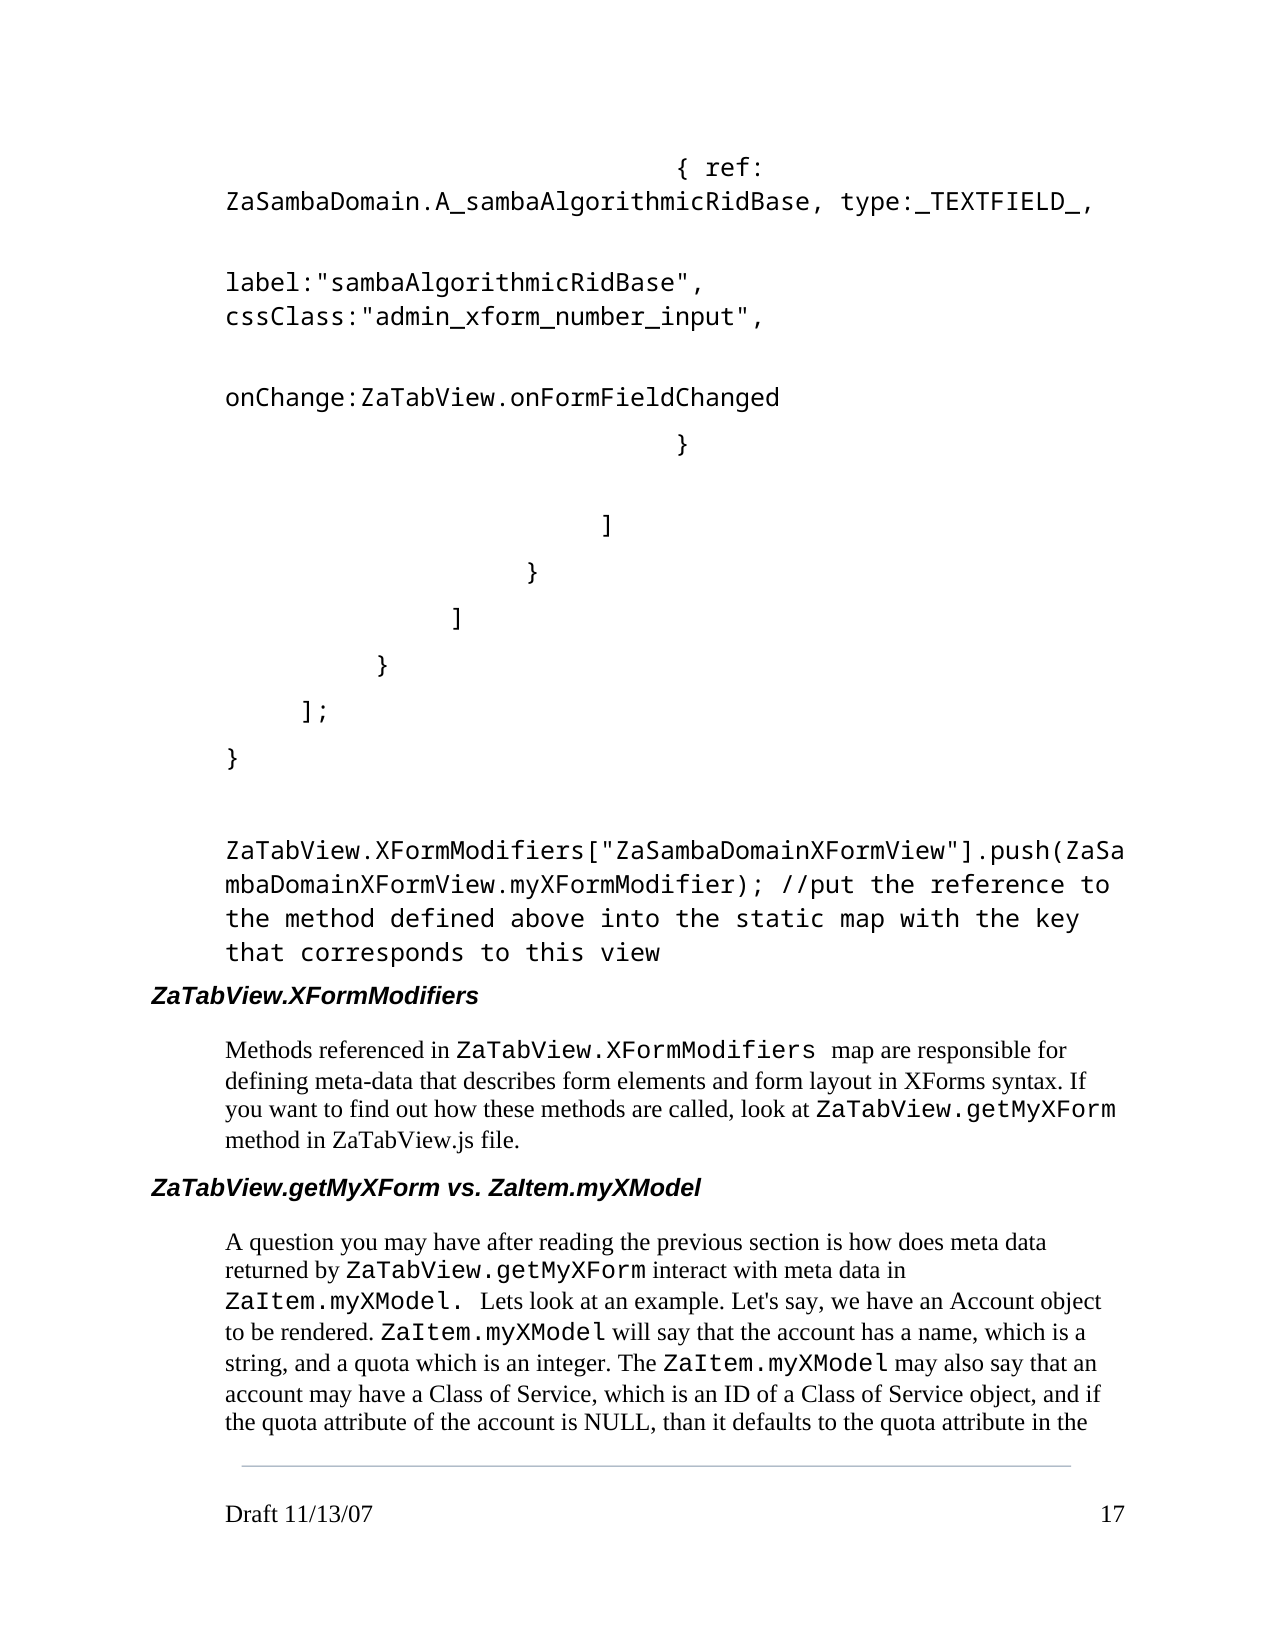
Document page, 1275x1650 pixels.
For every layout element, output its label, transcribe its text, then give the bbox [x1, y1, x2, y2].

subtitle ZaTabView.XFormModifiers [151, 981, 1125, 1010]
text label:"sambaAlgorithmicRidBase", cssClass:"admin_xform_number_input", [225, 231, 1125, 333]
text { ref: ZaSambaDomain.A_sambaAlgorithmicRidBase, type:_TEXTFIELD_, [225, 150, 1125, 218]
text Methods referenced in ZaTabView.XFormModifiers map are responsible for defining meta-data that describes form elements and form layout in XForms syntax. If you want to find out how these methods are called, look at ZaTabView.getMyXForm method in ZaTabView.js file. [225, 1035, 1125, 1154]
subtitle ZaTabView.getMyXForm vs. ZaItem.myXModel [151, 1173, 1125, 1202]
text } [225, 553, 1125, 587]
text } [225, 739, 1125, 773]
text ] [225, 600, 1125, 634]
text onChange:ZaTabView.onFormFieldChanged [225, 345, 1125, 413]
text A question you may have after reading the previous section is how does meta data returned by ZaTabView.getMyXForm interact with meta data in ZaItem.myXModel. Lets look at an example. Let's say, we have an Account object to be rendered. ZaItem.myXModel will say that the account has a name, which is a string, and a quota which is an integer. The ZaItem.myXModel may also say that an account may have a Class of Service, which is an ID of a Class of Service object, and if the quota attribute of the account is NULL, than it defaults to the quota attribute in the [225, 1227, 1125, 1436]
text ZaTabView.XFormModifiers["ZaSambaDomainXFormView"].push(ZaSambaDomainXFormView.myXFormModifier); //put the reference to the method defined above into the static map with the key that corresponds to this view [225, 832, 1125, 969]
text ]; [225, 693, 1125, 727]
text ] [225, 507, 1125, 541]
text } [225, 646, 1125, 680]
text } [225, 426, 1125, 494]
